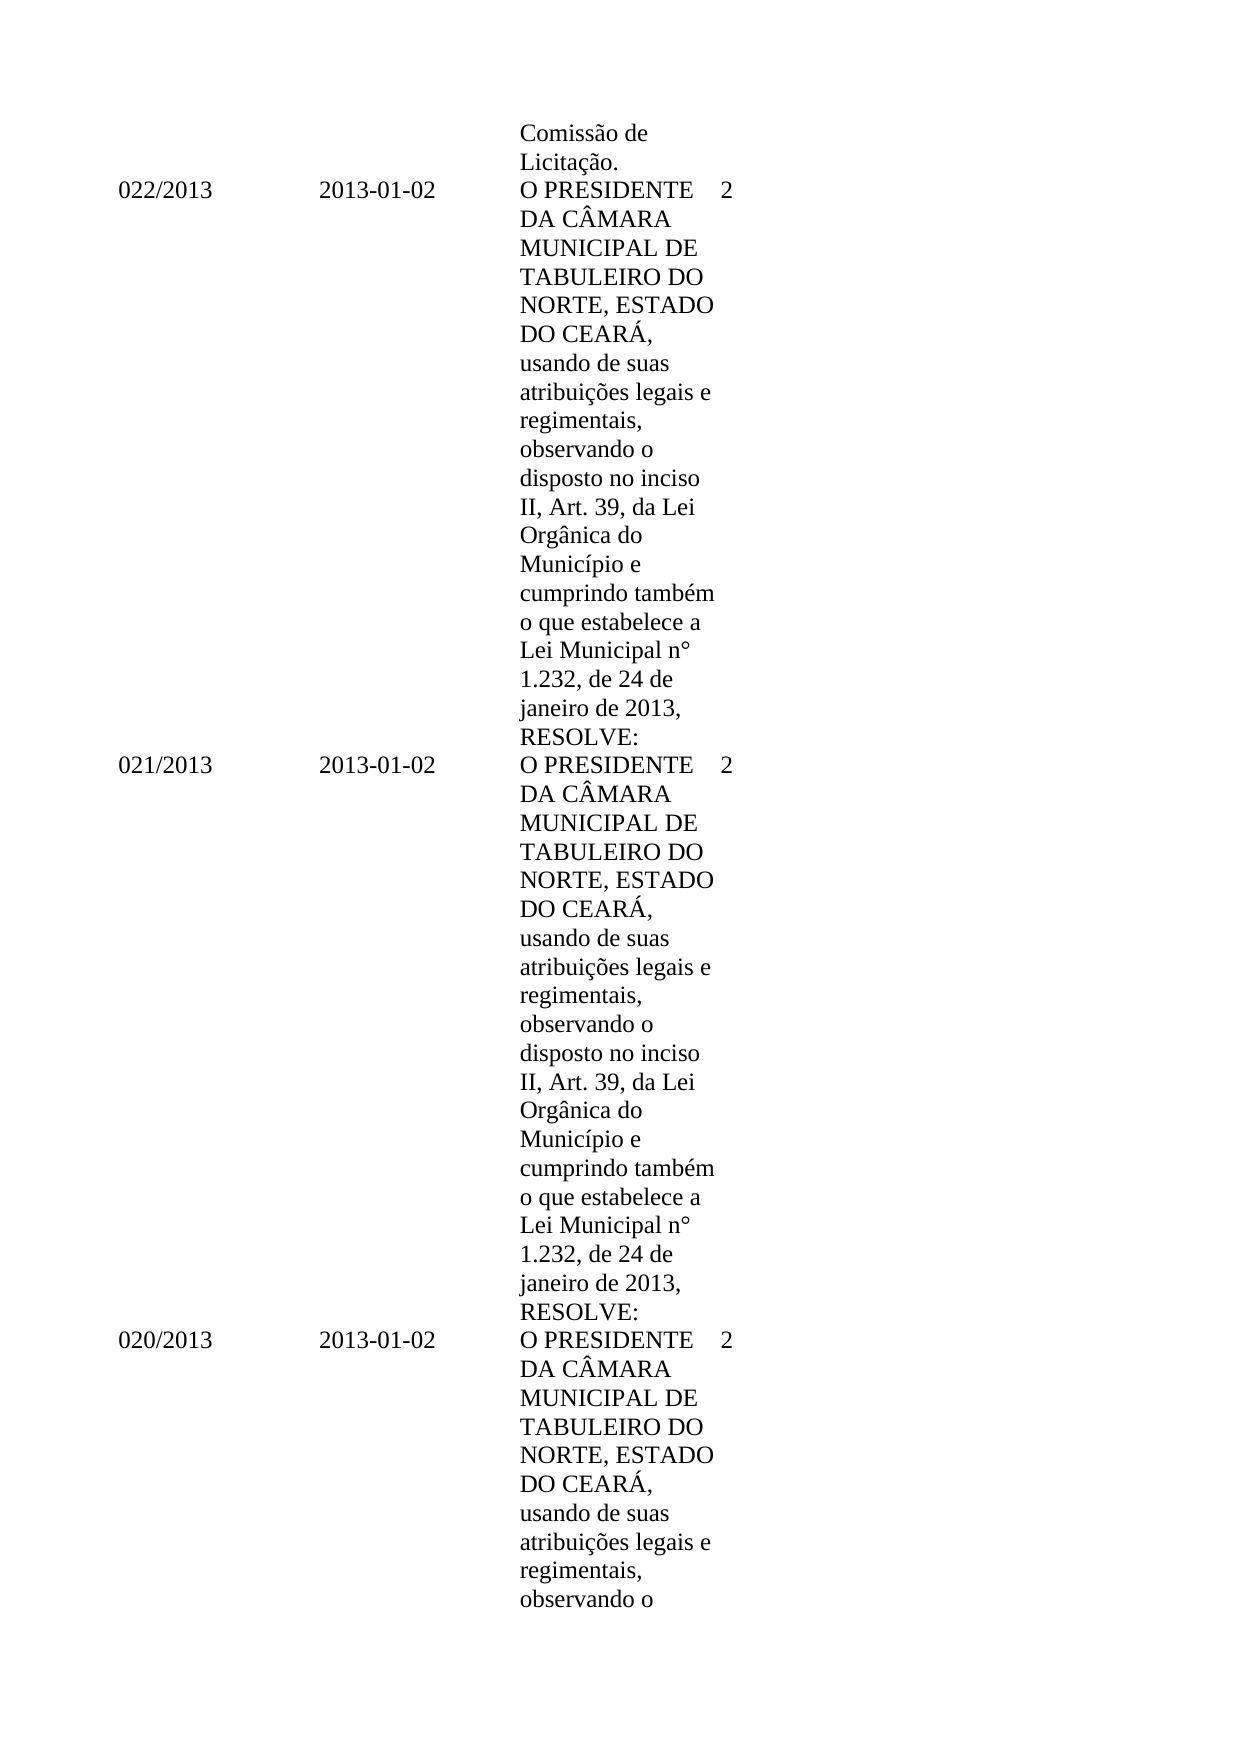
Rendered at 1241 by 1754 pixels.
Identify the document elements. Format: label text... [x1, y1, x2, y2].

table_cell 2 [720, 1326, 921, 1613]
table_cell Comissão de Licitação. [520, 118, 720, 176]
table_cell O PRESIDENTE DA CÂMARA MUNICIPAL DE TABULEIRO DO NORTE, ESTADO DO CEARÁ, usando de suas atribuições legais e regimentais, observando o [520, 1326, 720, 1613]
table_cell 2013-01-02 [319, 176, 519, 751]
table_cell [921, 751, 1122, 1326]
table_cell 022/2013 [118, 176, 319, 751]
table_cell [921, 1326, 1122, 1613]
table_cell 2 [720, 751, 921, 1326]
table_cell O PRESIDENTE DA CÂMARA MUNICIPAL DE TABULEIRO DO NORTE, ESTADO DO CEARÁ, usando de suas atribuições legais e regimentais, observando o disposto no inciso II, Art. 39, da Lei Orgânica do Município e cumprindo também o que estabelece a Lei Municipal n° 1.232, de 24 de janeiro de 2013, RESOLVE: [520, 751, 720, 1326]
table_cell [921, 176, 1122, 751]
table_cell [720, 118, 921, 176]
table_cell 2013-01-02 [319, 1326, 519, 1613]
table_cell 2013-01-02 [319, 751, 519, 1326]
table_cell 020/2013 [118, 1326, 319, 1613]
table_cell [921, 118, 1122, 176]
table_cell [118, 118, 319, 176]
table_cell 021/2013 [118, 751, 319, 1326]
table_cell [319, 118, 519, 176]
table_cell O PRESIDENTE DA CÂMARA MUNICIPAL DE TABULEIRO DO NORTE, ESTADO DO CEARÁ, usando de suas atribuições legais e regimentais, observando o disposto no inciso II, Art. 39, da Lei Orgânica do Município e cumprindo também o que estabelece a Lei Municipal n° 1.232, de 24 de janeiro de 2013, RESOLVE: [520, 176, 720, 751]
table_cell 2 [720, 176, 921, 751]
